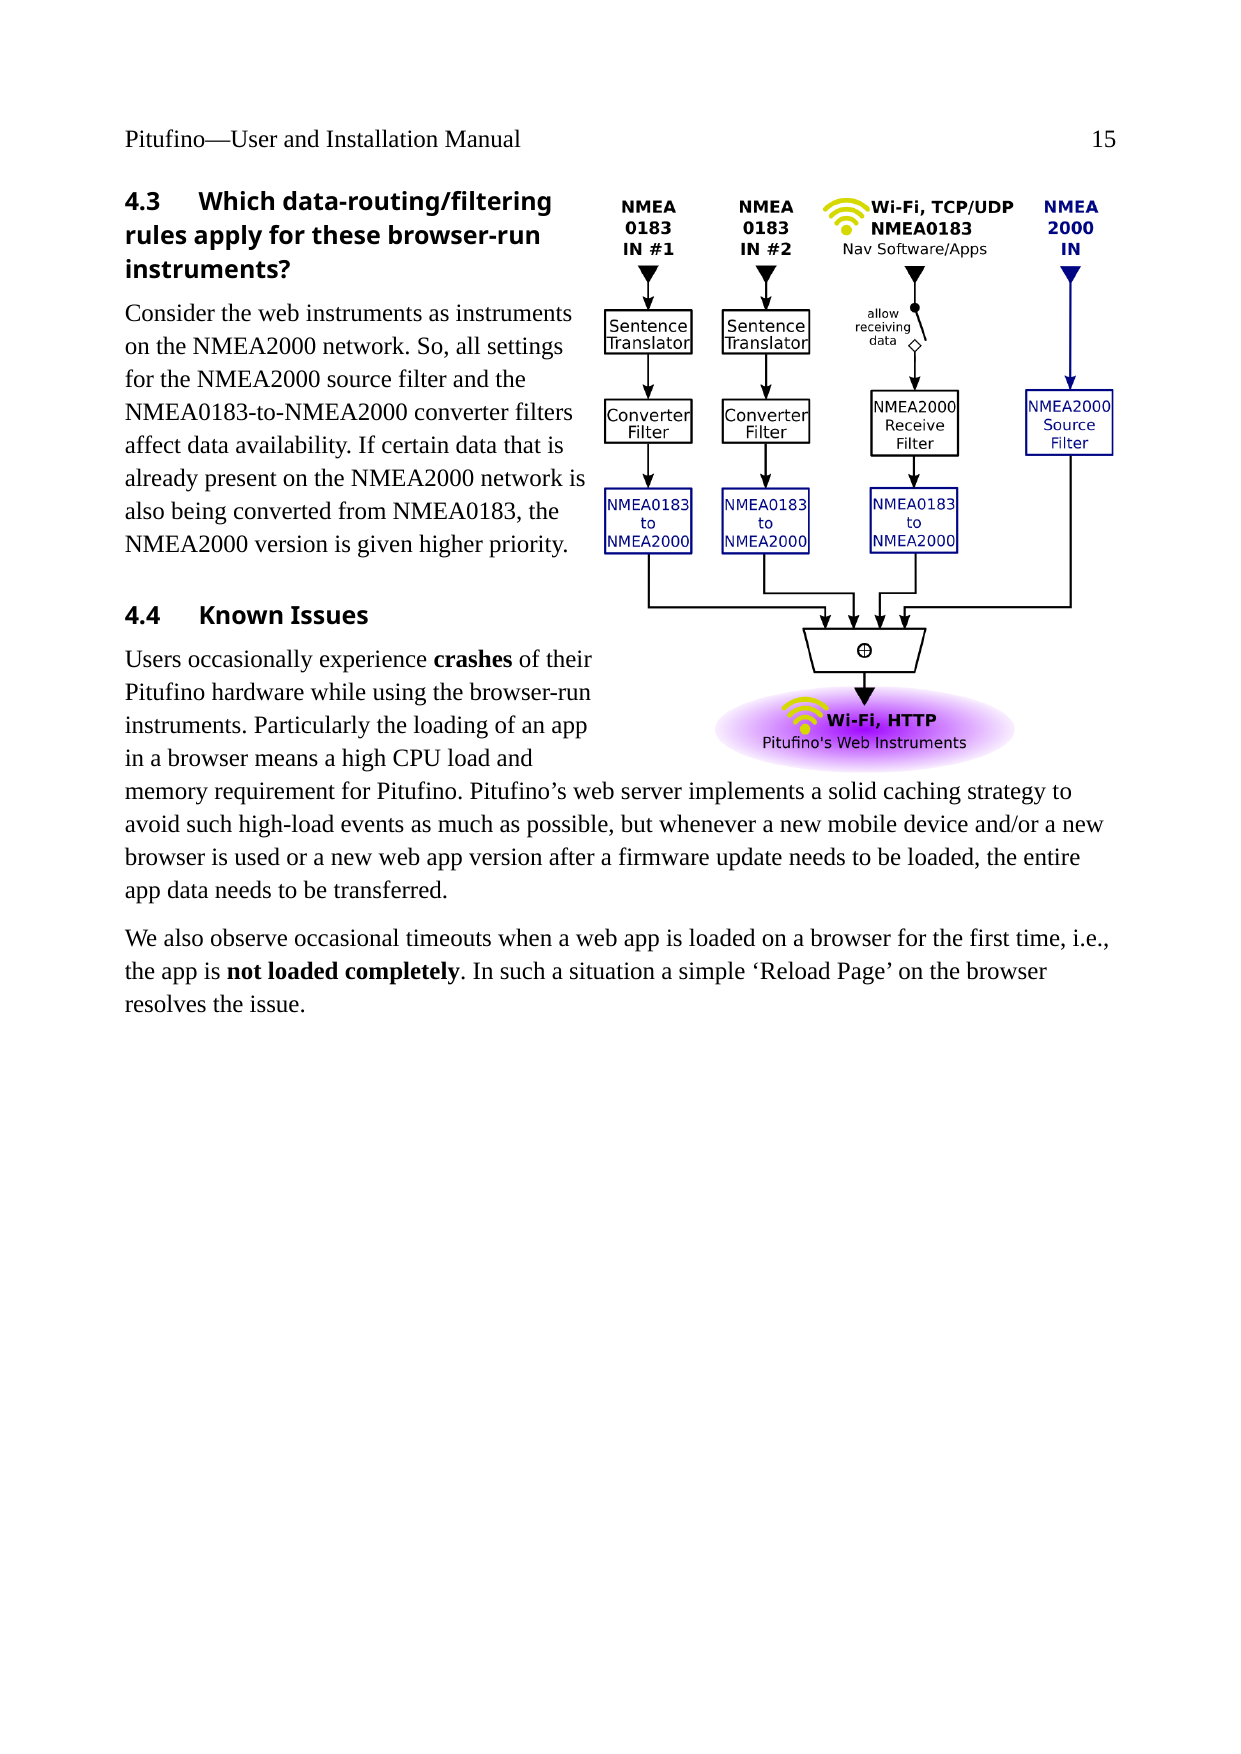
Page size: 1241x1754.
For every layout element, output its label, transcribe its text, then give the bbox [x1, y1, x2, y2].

picture [603, 198, 1114, 773]
subtitle Known Issues [124, 597, 603, 632]
text Consider the web instruments as instruments on the NMEA2000 network. So, all settings for the NMEA2000 source filter and the NMEA0183-to-NMEA2000 converter filters affect data availability. If certain data that is already present on the NMEA2000 network is also being converted from NMEA0183, the NMEA2000 version is given higher priority. [124, 298, 603, 558]
text We also observe occasional timeouts when a web app is loaded on a browser for the first time, i.e., the app is not loaded completely. In such a situation a simple ‘Reload Page’ on the browser resolves the issue. [124, 923, 1116, 1018]
subtitle Which data-routing/filtering rules apply for these browser-run instruments? [124, 183, 1116, 285]
text Users occasionally experience crashes of their Pitufino hardware while using the browser-run instruments. Particularly the loading of an app in a browser means a high CPU load and memory requirement for Pitufino. Pitufino’s web server implements a solid caching strategy to avoid such high-load events as much as possible, but whenever a new mobile device and/or a new browser is used or a new web app version after a firmware update needs to be loaded, the entire app data needs to be transferred. [124, 644, 1116, 904]
